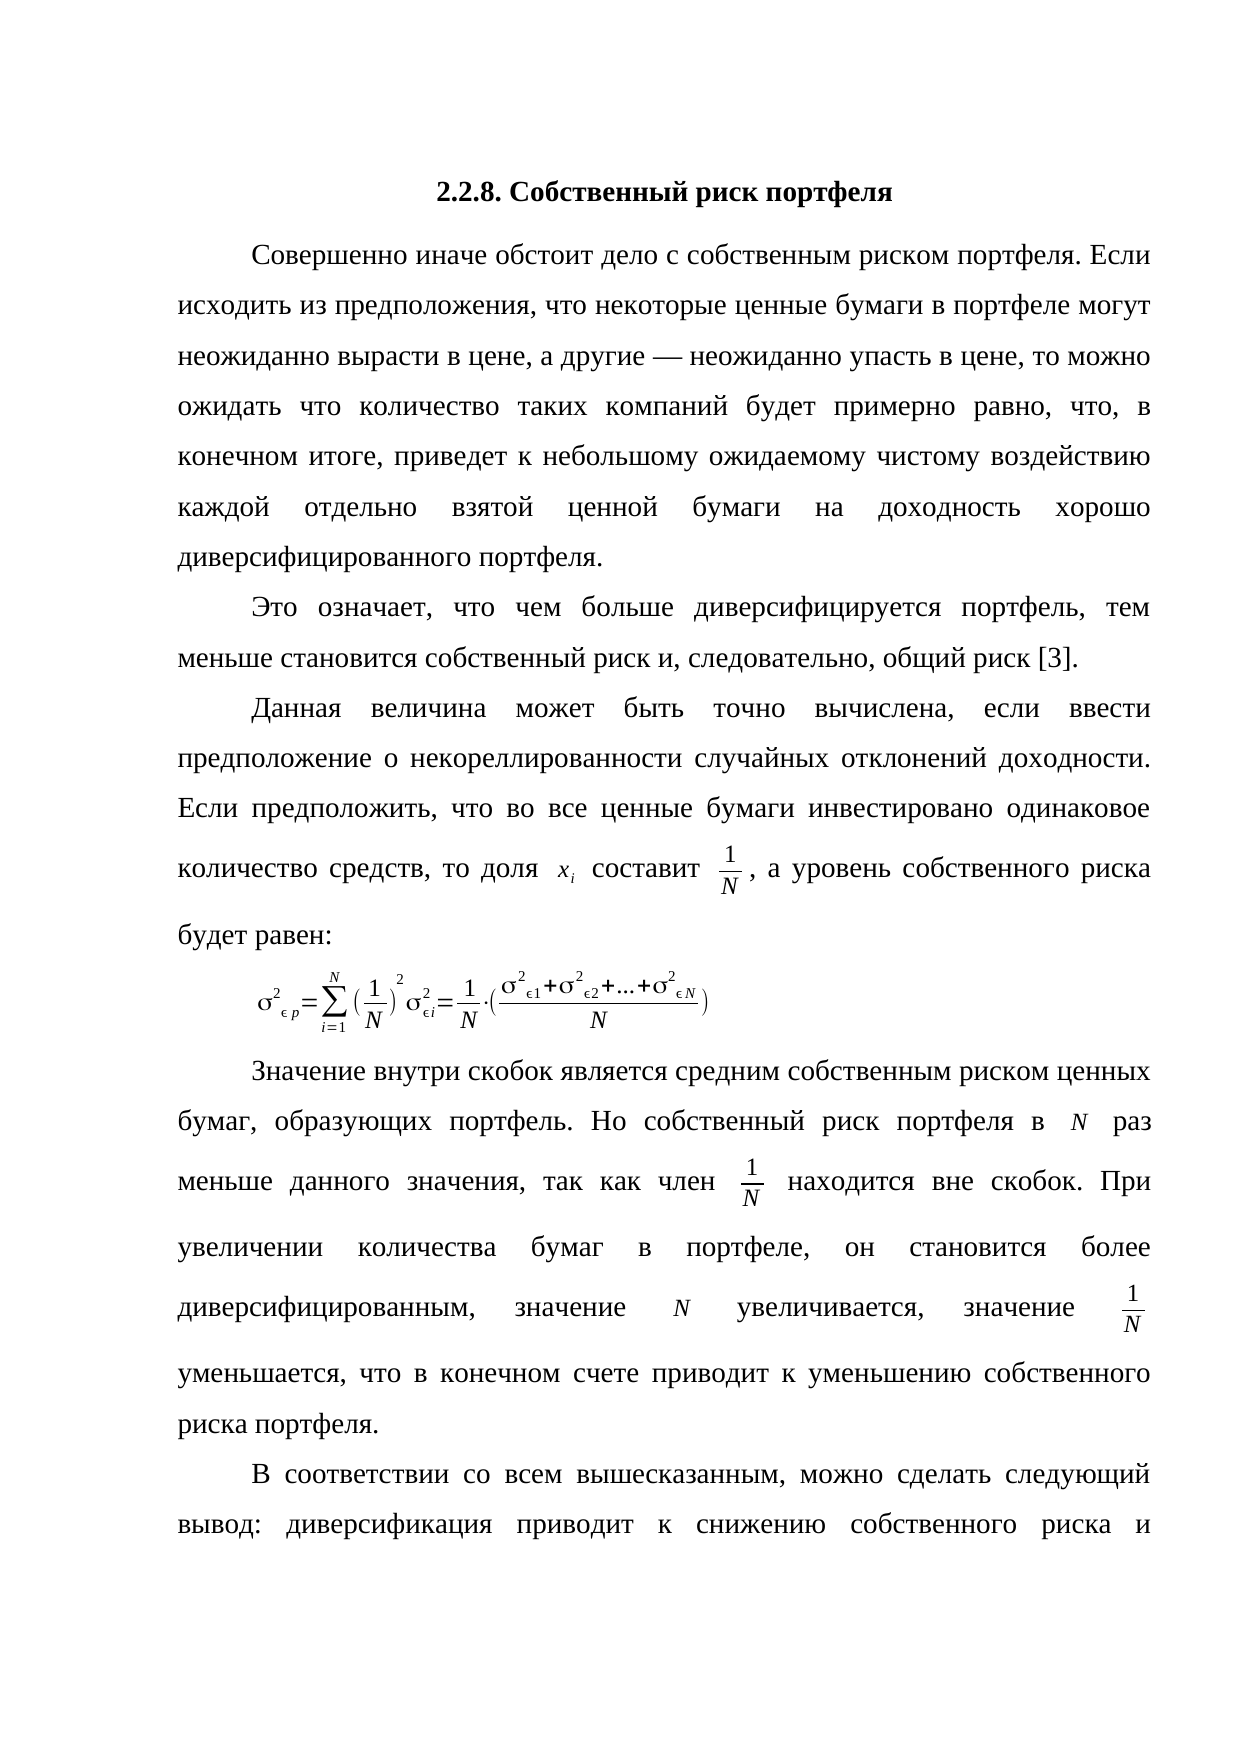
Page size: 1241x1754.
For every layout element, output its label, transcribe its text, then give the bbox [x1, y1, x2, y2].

text Это означает, что чем больше диверсифицируется портфель, тем меньше становится собственный риск и, следовательно, общий риск [3]. [177, 589, 1152, 673]
text Совершенно иначе обстоит дело с собственным риском портфеля. Если исходить из предположения, что некоторые ценные бумаги в портфеле могут неожиданно вырасти в цене, а другие — неожиданно упасть в цене, то можно ожидать что количество таких компаний будет примерно равно, что, в конечном итоге, приведет к небольшому ожидаемому чистому воздействию каждой отдельно взятой ценной бумаги на доходность хорошо диверсифицированного портфеля. [177, 237, 1152, 573]
text Значение внутри скобок является средним собственным риском ценных бумаг, образующих портфель. Но собственный риск портфеля в раз меньше данного значения, так как член находится вне скобок. При увеличении количества бумаг в портфеле, он становится более диверсифицированным, значение увеличивается, значение уменьшается, что в конечном счете приводит к уменьшению собственного риска портфеля. [177, 1053, 1152, 1439]
subtitle 2.2.8. Собственный риск портфеля [177, 174, 1152, 208]
text В соответствии со всем вышесказанным, можно сделать следующий вывод: диверсификация приводит к снижению собственного риска и [177, 1456, 1152, 1540]
text Данная величина может быть точно вычислена, если ввести предположение о некореллированности случайных отклонений доходности. Если предположить, что во все ценные бумаги инвестировано одинаковое количество средств, то доля составит , а уровень собственного риска будет равен: [177, 690, 1152, 950]
